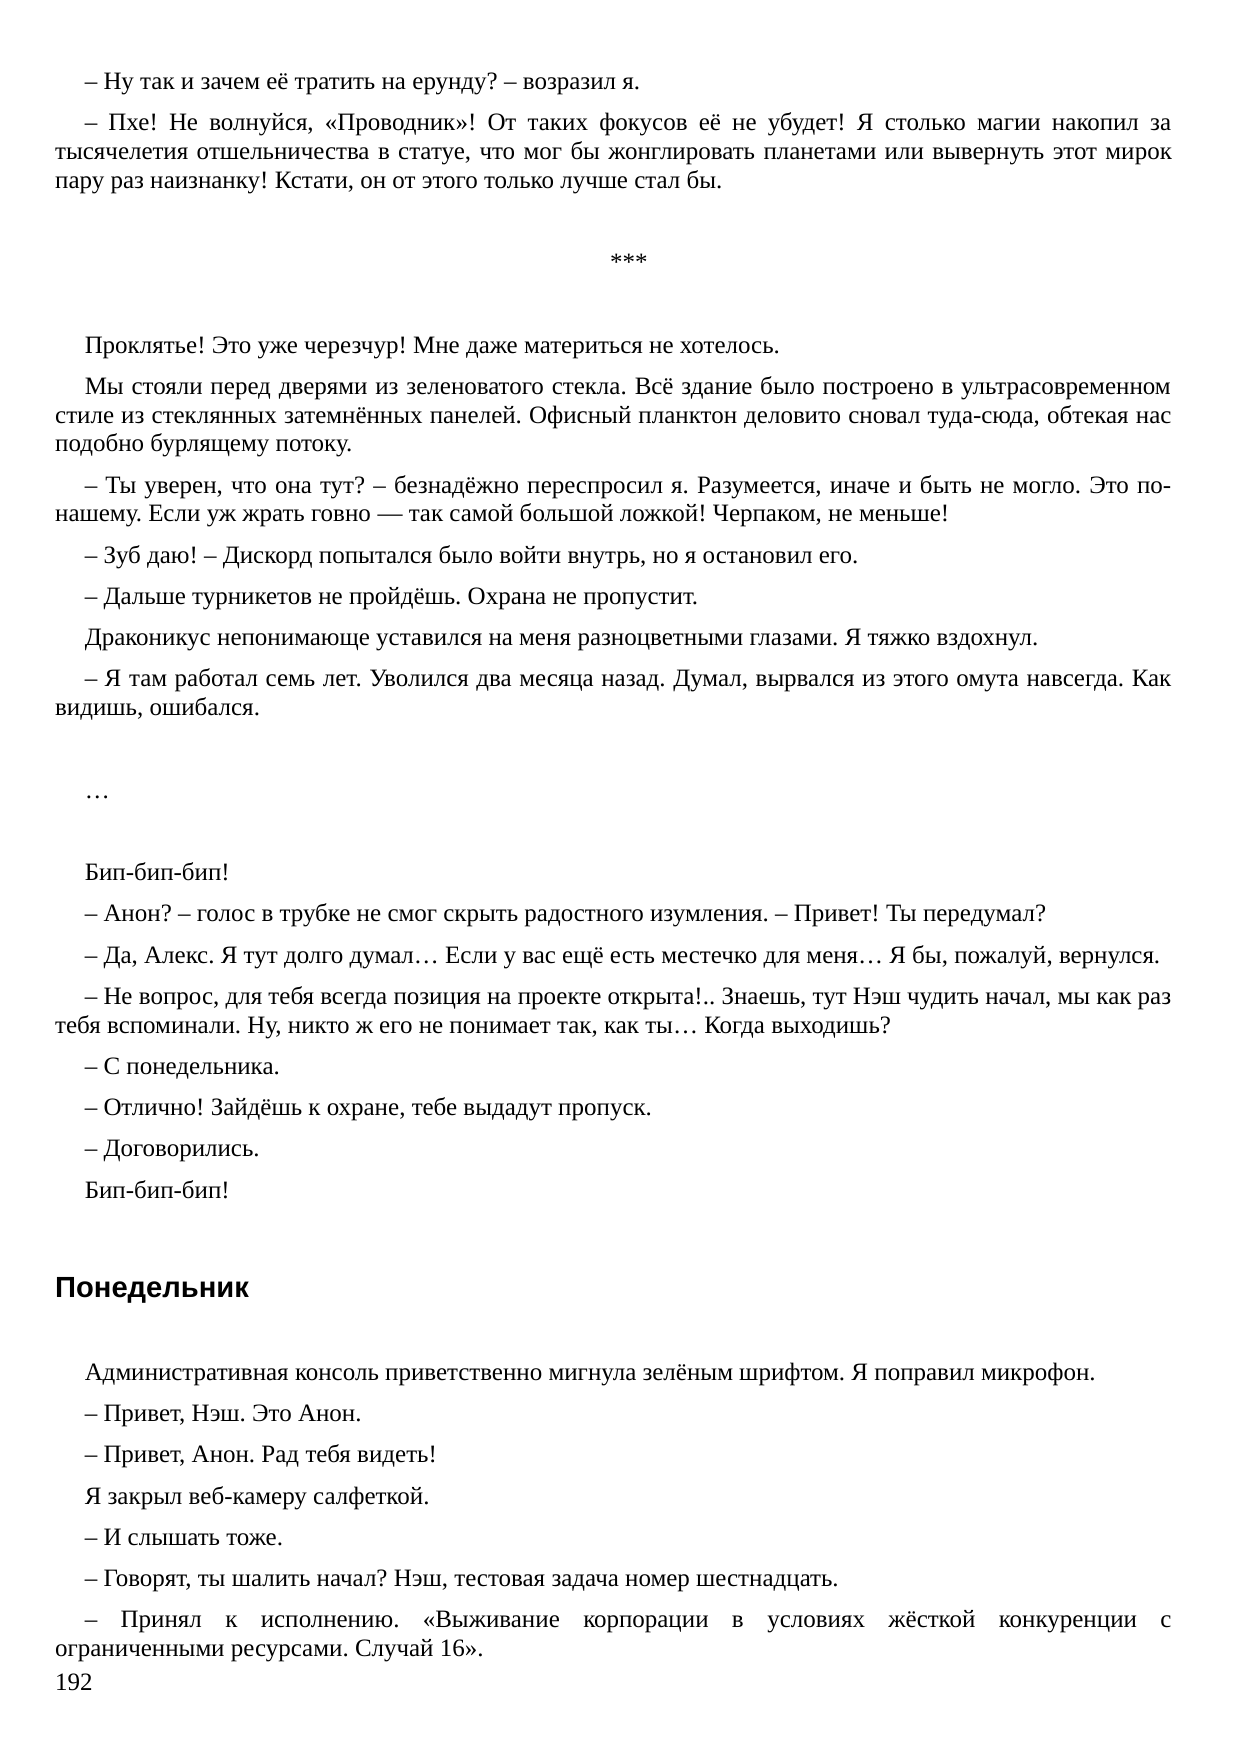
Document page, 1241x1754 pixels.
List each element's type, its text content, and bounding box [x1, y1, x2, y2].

text – Не вопрос, для тебя всегда позиция на проекте открыта!.. Знаешь, тут Нэш чудить начал, мы как раз тебя вспоминали. Ну, никто ж его не понимает так, как ты… Когда выходишь? [55, 981, 1173, 1038]
text *** [55, 247, 1173, 276]
text Проклятье! Это уже черезчур! Мне даже материться не хотелось. [55, 330, 1173, 358]
text Бип-бип-бип! [55, 857, 1173, 886]
text Мы стояли перед дверями из зеленоватого стекла. Всё здание было построено в ультрасовременном стиле из стеклянных затемнённых панелей. Офисный планктон деловито сновал туда-сюда, обтекая нас подобно бурлящему потоку. [55, 371, 1173, 457]
text Бип-бип-бип! [55, 1175, 1173, 1203]
text – Я там работал семь лет. Уволился два месяца назад. Думал, вырвался из этого омута навсегда. Как видишь, ошибался. [55, 663, 1173, 721]
text Административная консоль приветственно мигнула зелёным шрифтом. Я поправил микрофон. [55, 1357, 1173, 1386]
text – Анон? – голос в трубке не смог скрыть радостного изумления. – Привет! Ты передумал? [55, 898, 1173, 927]
text – Ну так и зачем её тратить на ерунду? – возразил я. [55, 66, 1173, 95]
text – Привет, Анон. Рад тебя видеть! [55, 1439, 1173, 1468]
text Я закрыл веб-камеру салфеткой. [55, 1481, 1173, 1509]
text – Привет, Нэш. Это Анон. [55, 1398, 1173, 1427]
text – Да, Алекс. Я тут долго думал… Если у вас ещё есть местечко для меня… Я бы, пожалуй, вернулся. [55, 940, 1173, 968]
text – Пхе! Не волнуйся, «Проводник»! От таких фокусов её не убудет! Я столько магии накопил за тысячелетия отшельничества в статуе, что мог бы жонглировать планетами или вывернуть этот мирок пару раз наизнанку! Кстати, он от этого только лучше стал бы. [55, 107, 1173, 193]
text Драконикус непонимающе уставился на меня разноцветными глазами. Я тяжко вздохнул. [55, 622, 1173, 651]
text – Говорят, ты шалить начал? Нэш, тестовая задача номер шестнадцать. [55, 1563, 1173, 1592]
text – С понедельника. [55, 1051, 1173, 1080]
text – Ты уверен, что она тут? – безнадёжно переспросил я. Разумеется, иначе и быть не могло. Это по-нашему. Если уж жрать говно — так самой большой ложкой! Черпаком, не меньше! [55, 470, 1173, 527]
text – И слышать тоже. [55, 1522, 1173, 1551]
text – Принял к исполнению. «Выживание корпорации в условиях жёсткой конкуренции с ограниченными ресурсами. Случай 16». [55, 1604, 1173, 1662]
text – Отлично! Зайдёшь к охране, тебе выдадут пропуск. [55, 1092, 1173, 1121]
text – Зуб даю! – Дискорд попытался было войти внутрь, но я остановил его. [55, 540, 1173, 568]
text – Дальше турникетов не пройдёшь. Охрана не пропустит. [55, 581, 1173, 610]
text … [55, 775, 1173, 803]
text – Договорились. [55, 1133, 1173, 1162]
subtitle Понедельник [55, 1270, 1173, 1303]
